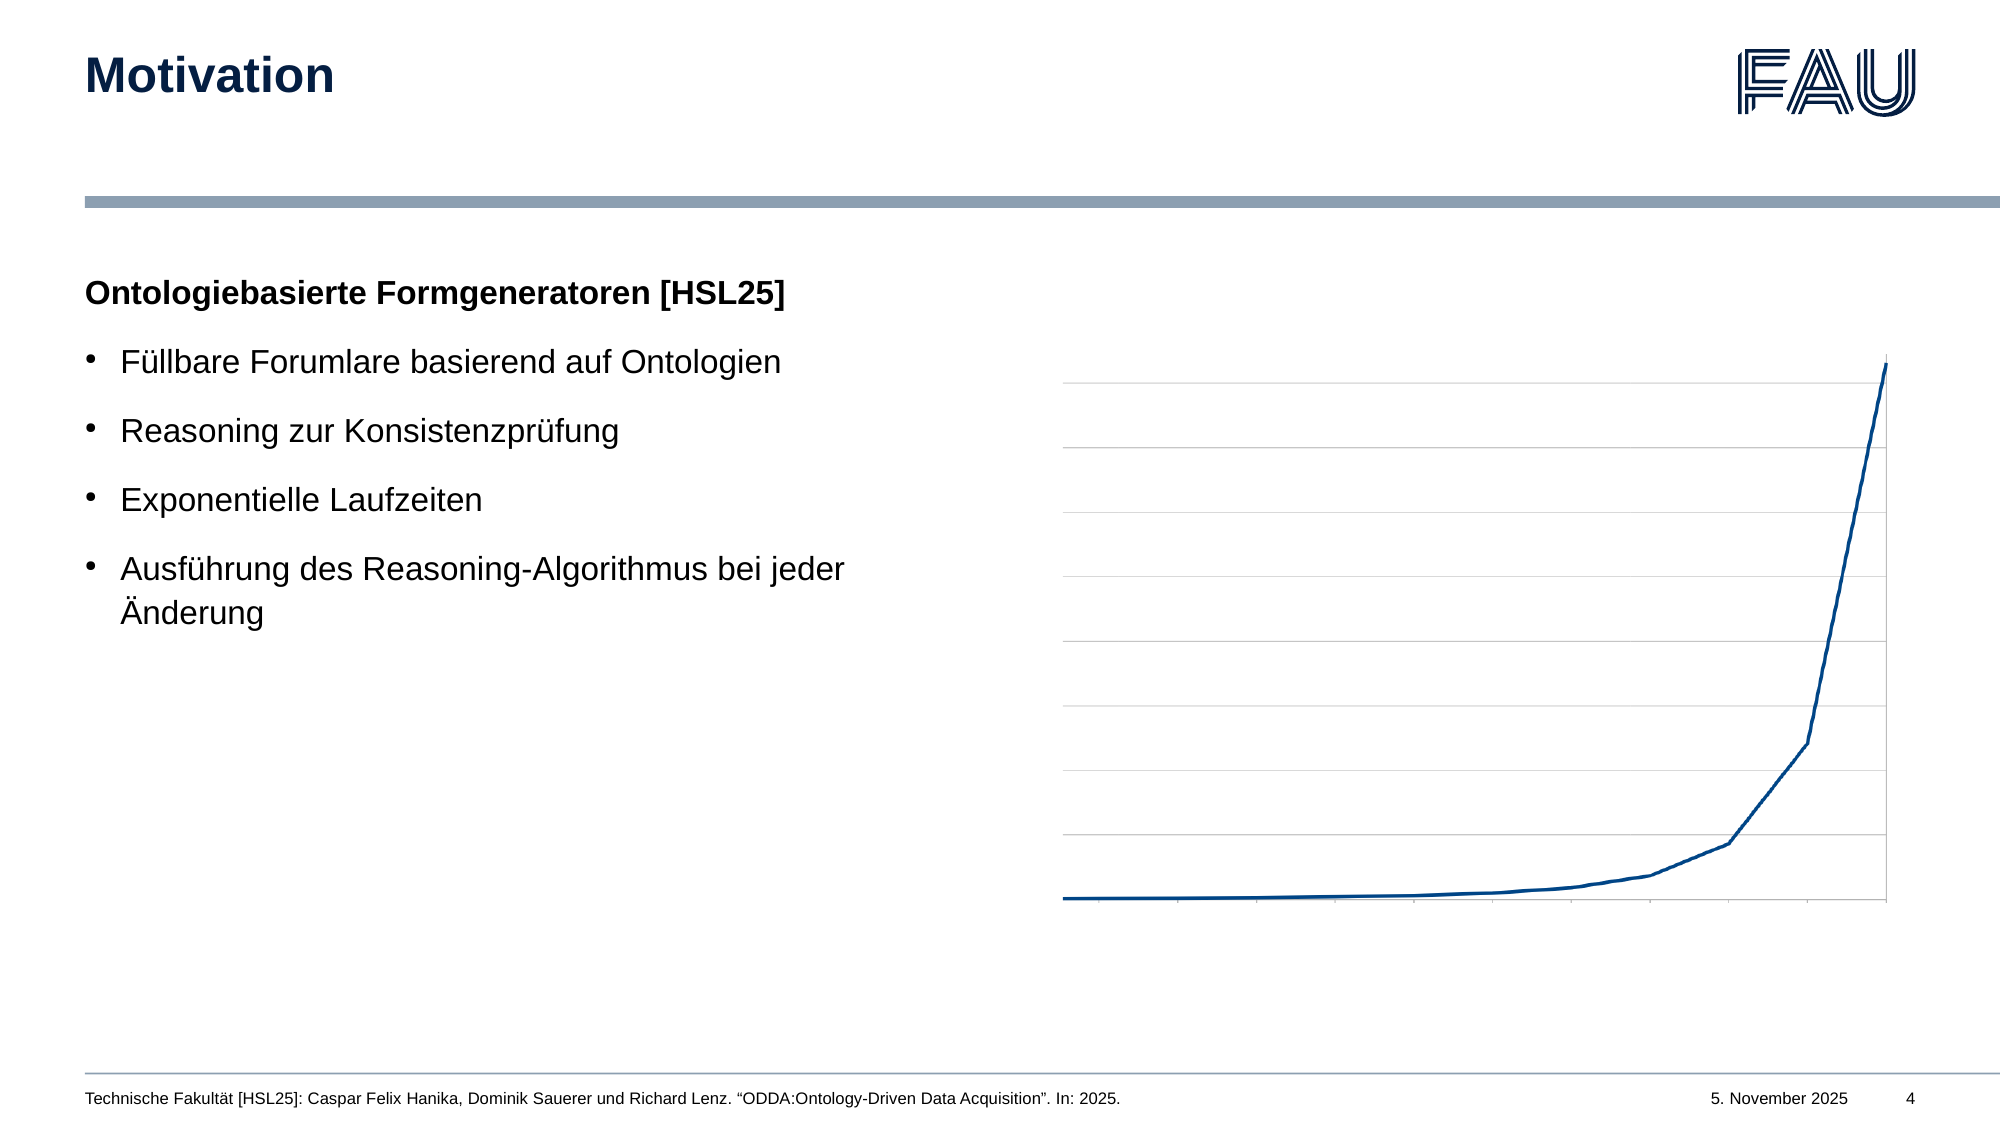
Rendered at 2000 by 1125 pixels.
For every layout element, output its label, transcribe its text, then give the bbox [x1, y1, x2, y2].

slide_number [1883, 1088, 1916, 1109]
title Motivation [85, 49, 1208, 104]
footer Technische Fakultät [HSL25]: Caspar Felix Hanika, Dominik Sauerer und Richard Lenz. “ODDA:Ontology-Driven Data Acquisition”. In: 2025. [85, 1088, 1654, 1109]
list Ontologiebasierte Formgeneratoren [HSL25] Füllbare Forumlare basierend auf Ontologien Reasoning zur Konsistenzprüfung Exponentielle Laufzeiten Ausführung des Reasoning-Algorithmus bei jeder Änderung [85, 267, 983, 1018]
slide_number 5. November 2025 [1708, 1088, 1849, 1109]
picture [1062, 354, 1890, 903]
